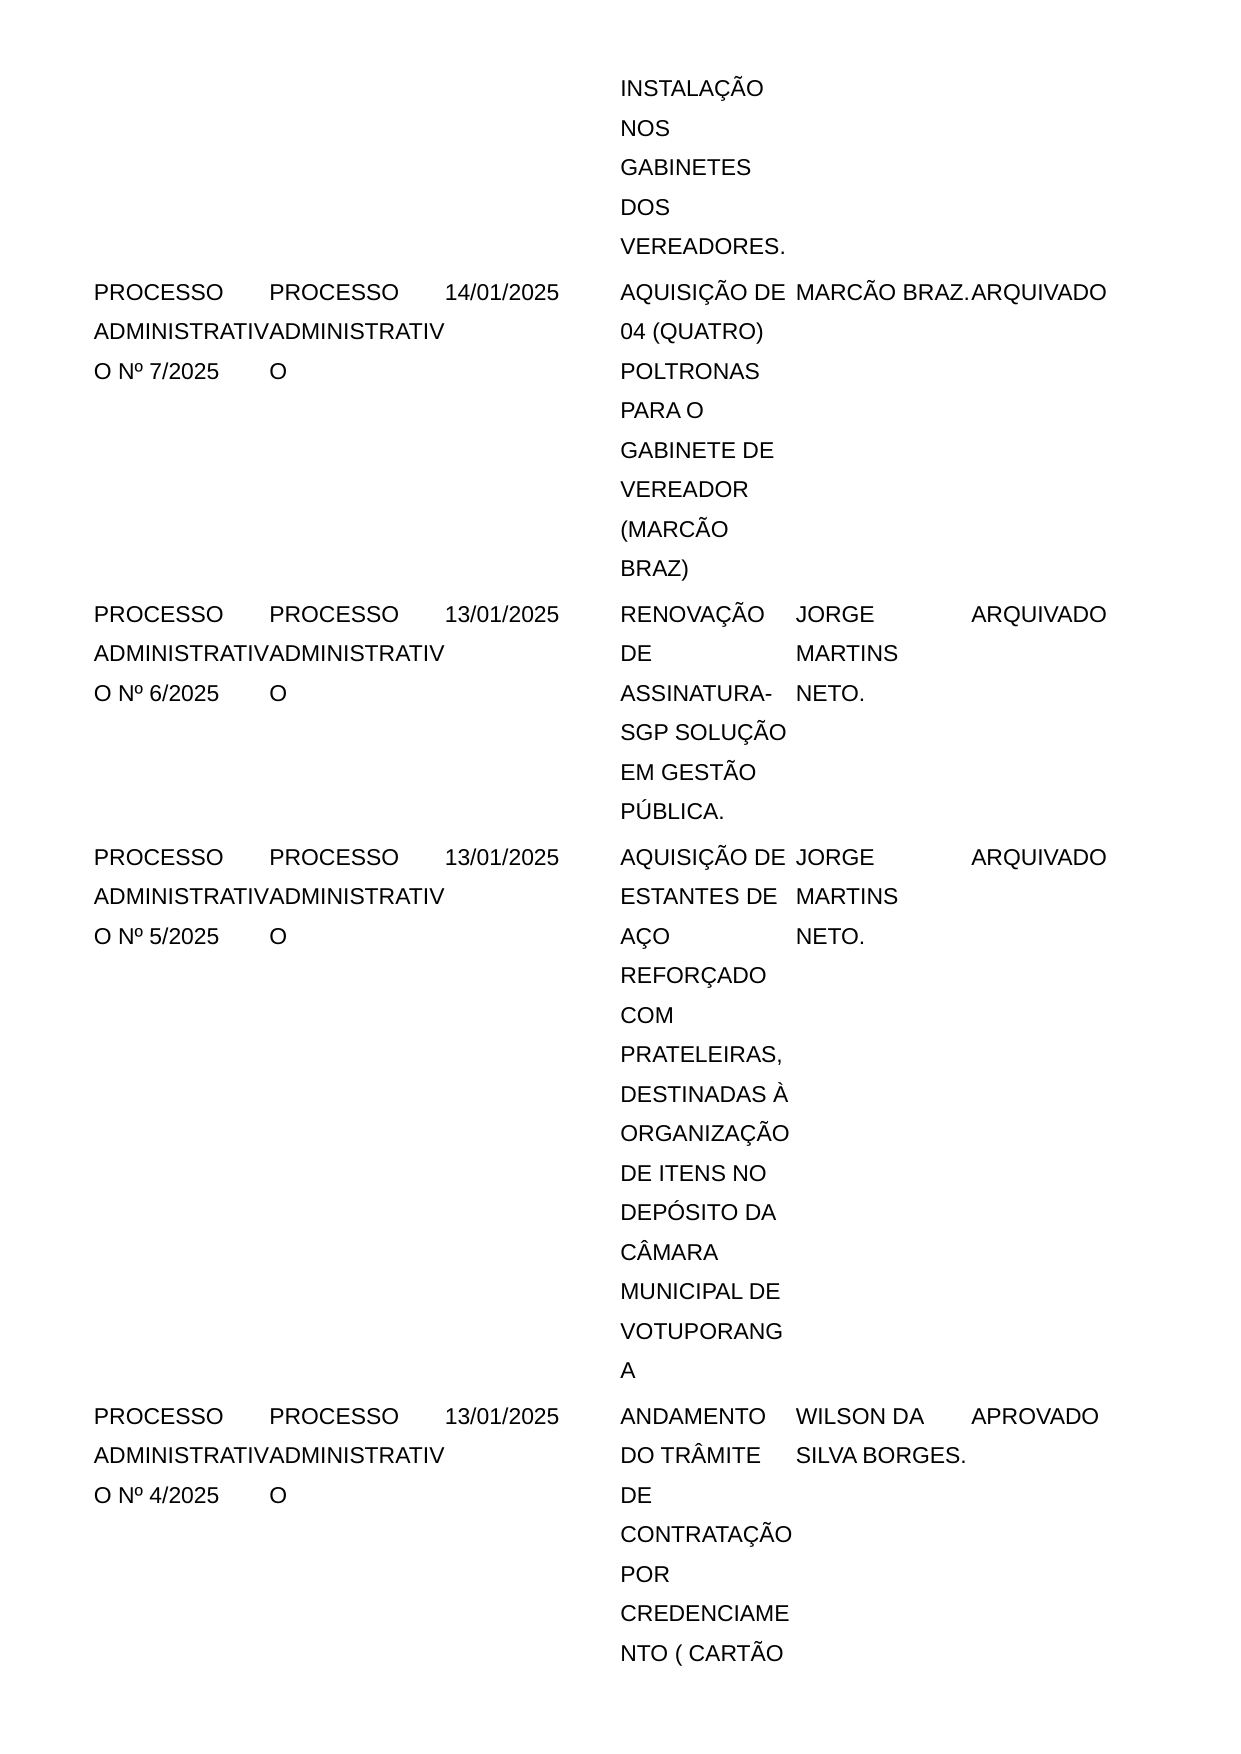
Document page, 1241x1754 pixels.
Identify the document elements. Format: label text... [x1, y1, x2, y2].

table_cell PROCESSO ADMINISTRATIVO [269, 844, 444, 1403]
table_cell INSTALAÇÃO NOS GABINETES DOS VEREADORES. [620, 75, 796, 279]
table_cell PROCESSO ADMINISTRATIVO Nº 5/2025 [94, 844, 269, 1403]
table_cell ARQUIVADO [971, 601, 1146, 844]
table_cell 13/01/2025 [445, 844, 620, 1403]
table_cell MARCÃO BRAZ. [796, 279, 971, 601]
table_cell PROCESSO ADMINISTRATIVO Nº 4/2025 [94, 1403, 269, 1666]
table_cell [796, 75, 971, 279]
table_cell 14/01/2025 [445, 279, 620, 601]
table_cell [971, 75, 1146, 279]
table_cell [94, 75, 269, 279]
table_cell ARQUIVADO [971, 279, 1146, 601]
table_cell AQUISIÇÃO DE 04 (QUATRO) POLTRONAS PARA O GABINETE DE VEREADOR (MARCÃO BRAZ) [620, 279, 796, 601]
table_cell PROCESSO ADMINISTRATIVO [269, 1403, 444, 1666]
table_cell ARQUIVADO [971, 844, 1146, 1403]
table_cell APROVADO [971, 1403, 1146, 1666]
table_cell PROCESSO ADMINISTRATIVO [269, 279, 444, 601]
table_cell 13/01/2025 [445, 1403, 620, 1666]
table_cell 13/01/2025 [445, 601, 620, 844]
table_cell [269, 75, 444, 279]
table_cell RENOVAÇÃO DE ASSINATURA- SGP SOLUÇÃO EM GESTÃO PÚBLICA. [620, 601, 796, 844]
table_cell [445, 75, 620, 279]
table_cell PROCESSO ADMINISTRATIVO Nº 6/2025 [94, 601, 269, 844]
table_cell ANDAMENTO DO TRÂMITE DE CONTRATAÇÃO POR CREDENCIAMENTO ( CARTÃO [620, 1403, 796, 1666]
table_cell PROCESSO ADMINISTRATIVO [269, 601, 444, 844]
table_cell AQUISIÇÃO DE ESTANTES DE AÇO REFORÇADO COM PRATELEIRAS, DESTINADAS À ORGANIZAÇÃO DE ITENS NO DEPÓSITO DA CÂMARA MUNICIPAL DE VOTUPORANGA [620, 844, 796, 1403]
table_cell JORGE MARTINS NETO. [796, 601, 971, 844]
table_cell WILSON DA SILVA BORGES. [796, 1403, 971, 1666]
table_cell PROCESSO ADMINISTRATIVO Nº 7/2025 [94, 279, 269, 601]
table_cell JORGE MARTINS NETO. [796, 844, 971, 1403]
